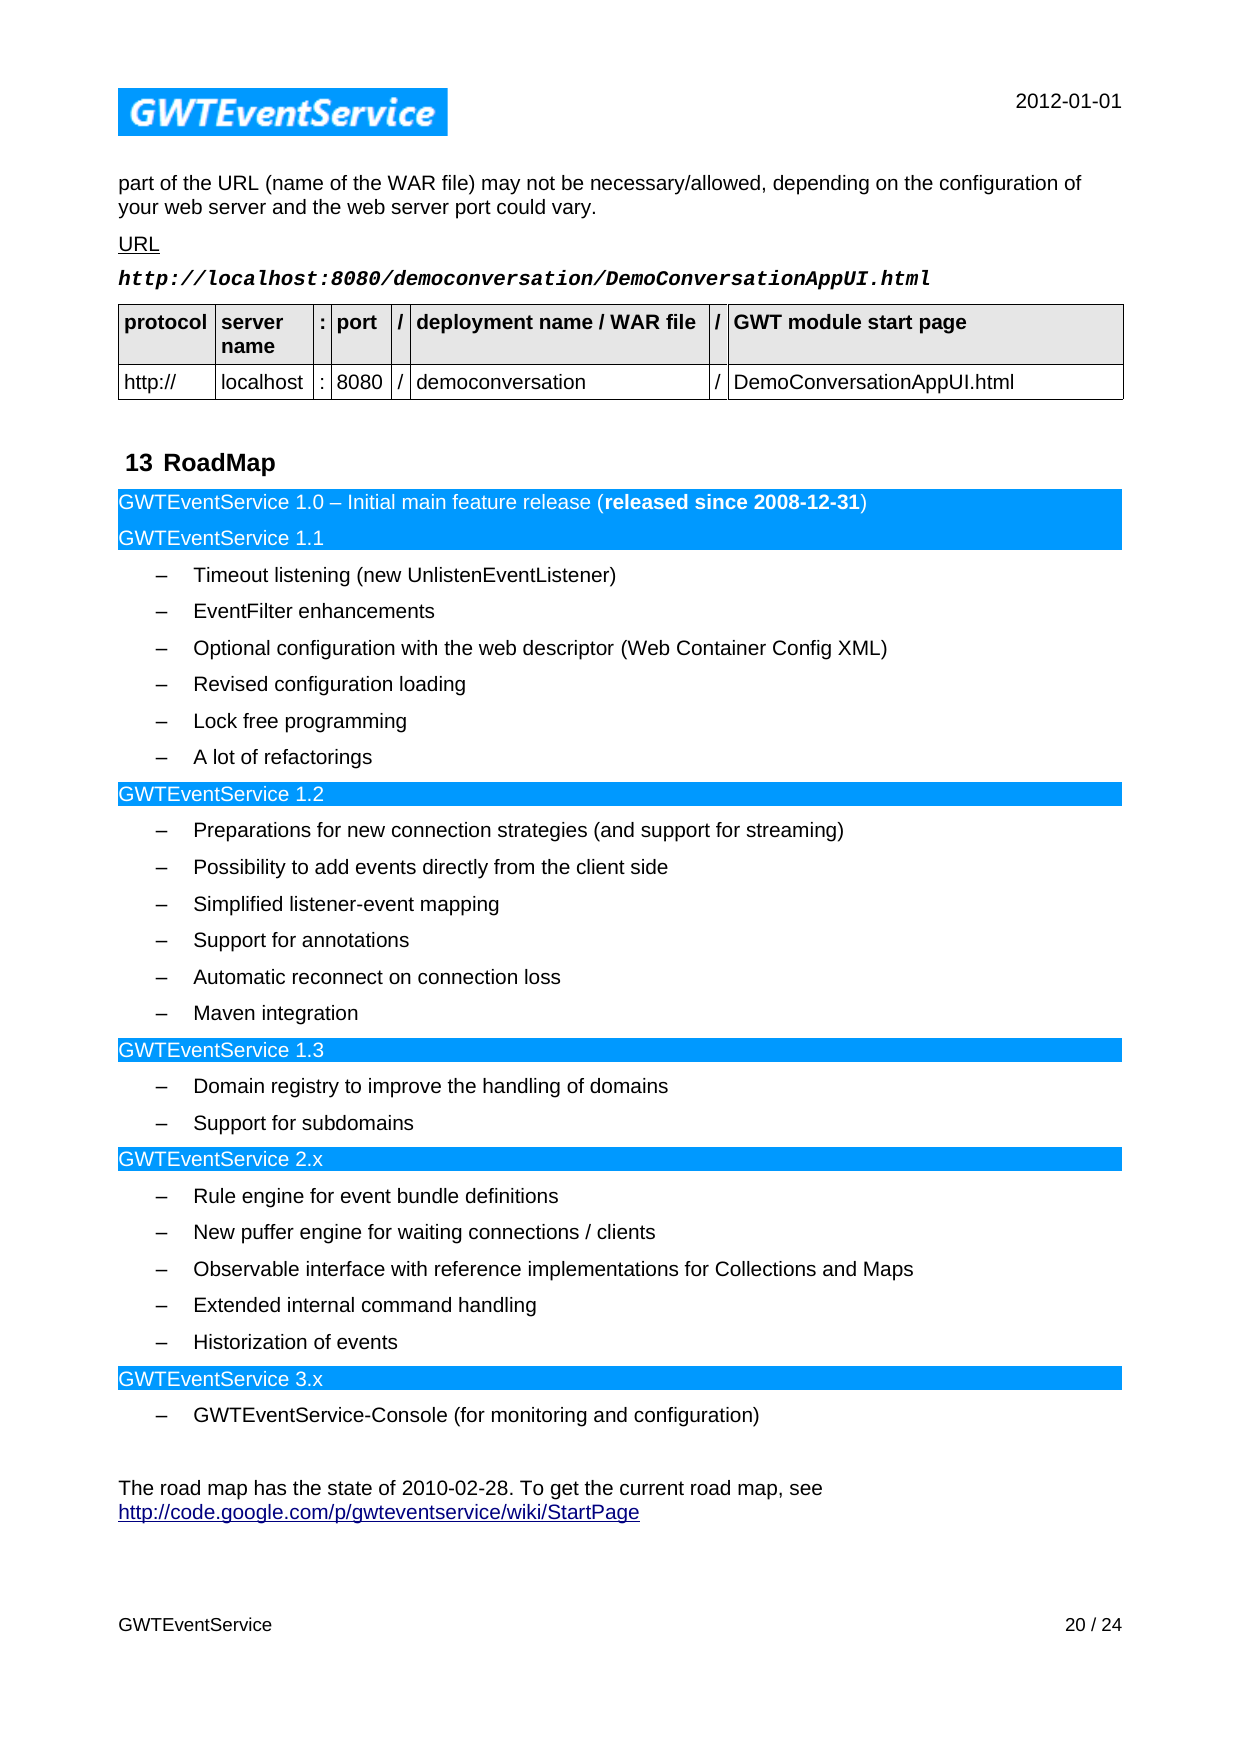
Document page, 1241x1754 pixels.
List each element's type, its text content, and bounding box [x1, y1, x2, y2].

subtitle RoadMap [118, 448, 1122, 477]
list Possibility to add events directly from the client side [156, 855, 1122, 879]
list Domain registry to improve the handling of domains [156, 1074, 1122, 1098]
list Revised configuration loading [156, 672, 1122, 696]
table_header GWT module start page [729, 305, 1123, 364]
table_header deployment name / WAR file [411, 305, 709, 364]
text GWTEventService 3.x [118, 1366, 1122, 1390]
text http://localhost:8080/democonversation/DemoConversationAppUI.html [118, 268, 1122, 292]
list Extended internal command handling [156, 1293, 1122, 1317]
list Support for subdomains [156, 1111, 1122, 1135]
table_cell / [710, 365, 727, 399]
table_header : [314, 305, 331, 364]
table_cell democonversation [411, 365, 709, 399]
table_cell / [392, 365, 410, 399]
list Timeout listening (new UnlistenEventListener) [156, 562, 1122, 586]
table_cell : [314, 365, 331, 399]
text part of the URL (name of the WAR file) may not be necessary/allowed, depending on the configuration of your web server and the web server port could vary. [118, 171, 1122, 219]
list New puffer engine for waiting connections / clients [156, 1220, 1122, 1244]
text GWTEventService 1.1 [118, 526, 1122, 550]
list Preparations for new connection strategies (and support for streaming) [156, 818, 1122, 842]
text GWTEventService 1.3 [118, 1038, 1122, 1062]
text GWTEventService 2.x [118, 1147, 1122, 1171]
table_header / [392, 305, 410, 364]
list Historization of events [156, 1330, 1122, 1354]
text GWTEventService 1.0 – Initial main feature release (released since 2008-12-31) [118, 489, 1122, 513]
table_cell http:// [119, 365, 215, 399]
table_header port [332, 305, 391, 364]
table_header server name [216, 305, 313, 364]
list Observable interface with reference implementations for Collections and Maps [156, 1257, 1122, 1281]
table_header protocol [119, 305, 215, 364]
text URL [118, 232, 1122, 256]
list Rule engine for event bundle definitions [156, 1184, 1122, 1208]
text GWTEventService 1.2 [118, 782, 1122, 806]
picture [118, 88, 448, 136]
list Optional configuration with the web descriptor (Web Container Config XML) [156, 636, 1122, 659]
list Support for annotations [156, 928, 1122, 952]
list EventFilter enhancements [156, 599, 1122, 623]
list Automatic reconnect on connection loss [156, 964, 1122, 988]
list Lock free programming [156, 709, 1122, 733]
table_cell localhost [216, 365, 313, 399]
table_cell 8080 [332, 365, 391, 399]
table_cell DemoConversationAppUI.html [729, 365, 1123, 399]
text The road map has the state of 2010-02-28. To get the current road map, see http://code.google.com/p/gwteventservice/wiki/StartPage [118, 1476, 1122, 1524]
list A lot of refactorings [156, 745, 1122, 769]
list Simplified listener-event mapping [156, 891, 1122, 915]
table_header / [710, 305, 727, 364]
list GWTEventService-Console (for monitoring and configuration) [156, 1403, 1122, 1427]
list Maven integration [156, 1001, 1122, 1025]
